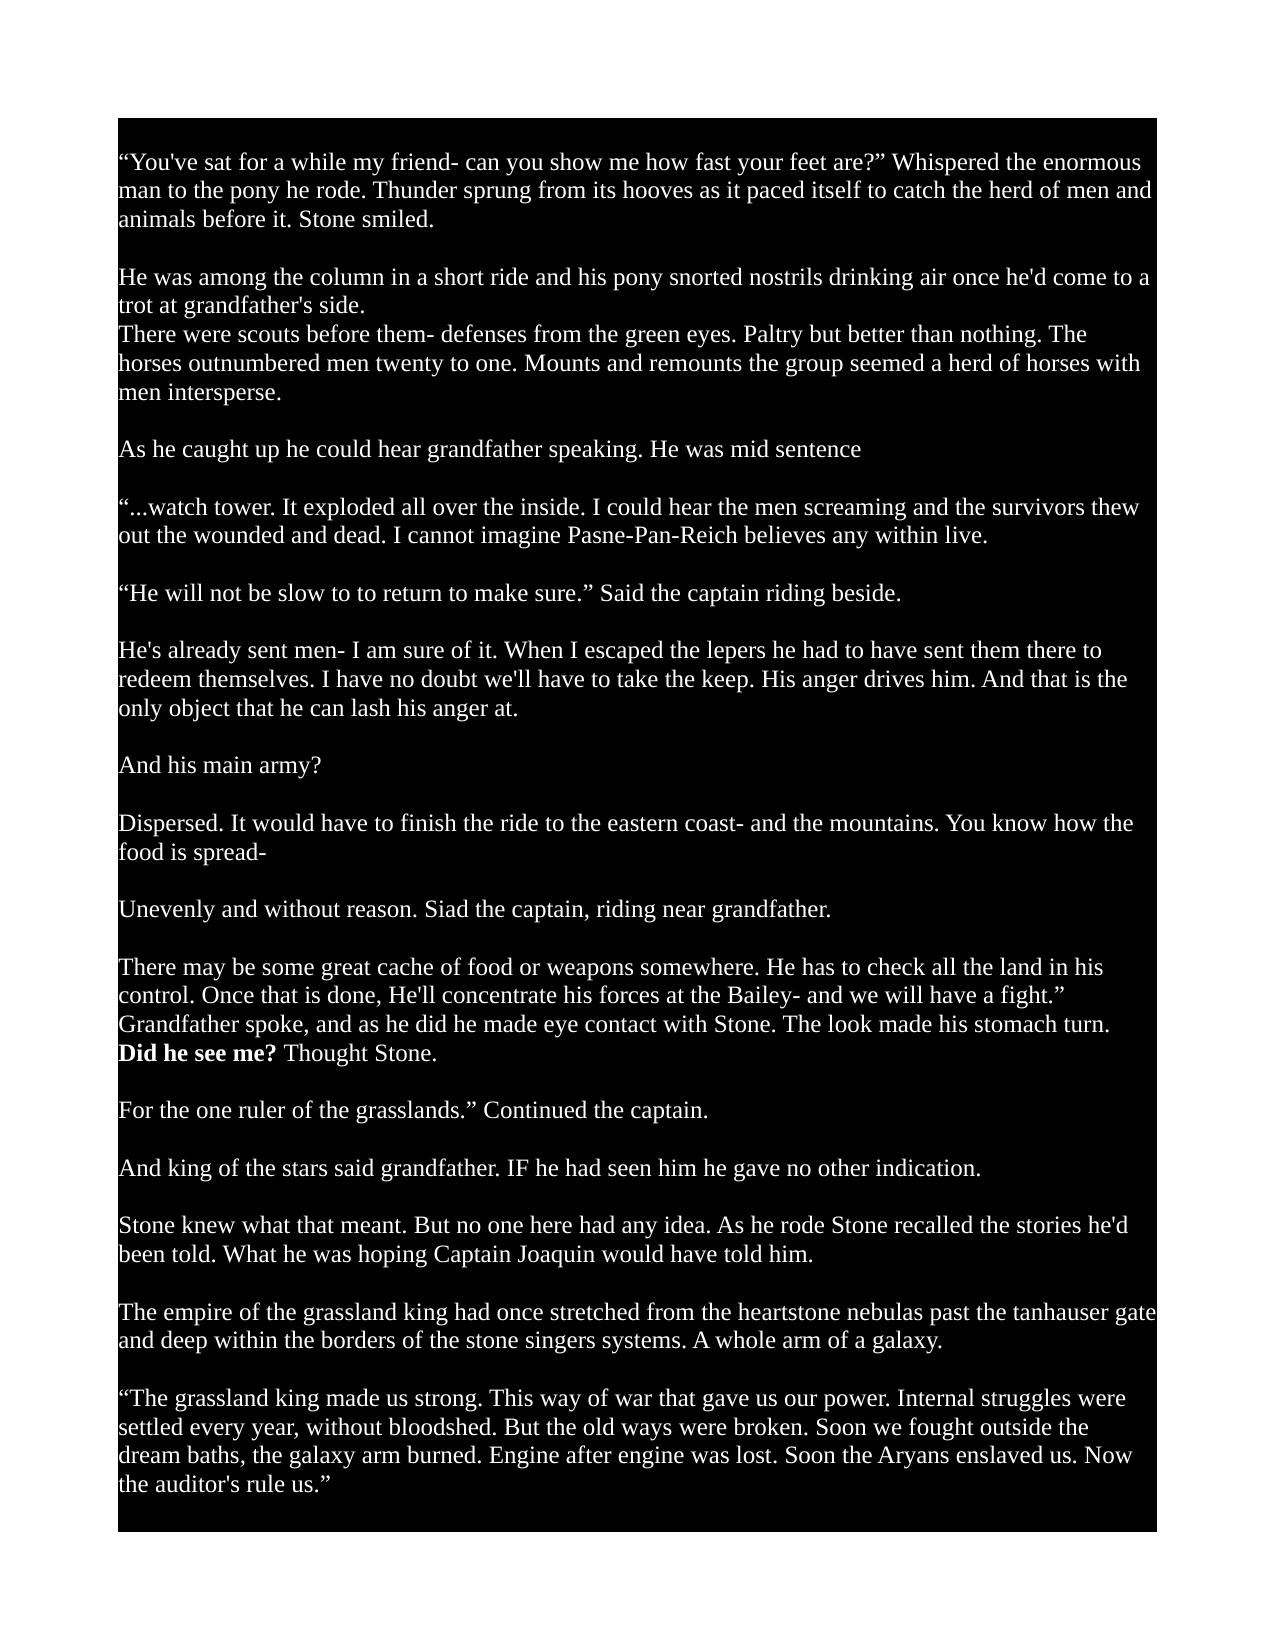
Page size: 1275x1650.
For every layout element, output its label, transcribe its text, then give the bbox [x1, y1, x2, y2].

text He's already sent men- I am sure of it. When I escaped the lepers he had to have sent them there to redeem themselves. I have no doubt we'll have to take the keep. His anger drives him. And that is the only object that he can lash his anger at. And his main army? Dispersed. It would have to finish the ride to the eastern coast- and the mountains. You know how the food is spread- [118, 636, 1157, 866]
text Unevenly and without reason. Siad the captain, riding near grandfather. There may be some great cache of food or weapons somewhere. He has to check all the land in his control. Once that is done, He'll concentrate his forces at the Bailey- and we will have a fight.” Grandfather spoke, and as he did he made eye contact with Stone. The look made his stomach turn. Did he see me? Thought Stone. [118, 894, 1157, 1067]
text “You've sat for a while my friend- can you show me how fast your feet are?” Whispered the enormous man to the pony he rode. Thunder sprung from its hooves as it paced itself to catch the herd of men and animals before it. Stone smiled. [118, 118, 1157, 233]
text The empire of the grassland king had once stretched from the heartstone nebulas past the tanhauser gate and deep within the borders of the stone singers systems. A whole arm of a galaxy. [118, 1297, 1157, 1354]
text There were scouts before them- defenses from the green eyes. Paltry but better than nothing. The horses outnumbered men twenty to one. Mounts and remounts the group seemed a herd of horses with men intersperse. As he caught up he could hear grandfather speaking. He was mid sentence “...watch tower. It exploded all over the inside. I could hear the men screaming and the survivors thew out the wounded and dead. I cannot imagine Pasne-Pan-Reich believes any within live. “He will not be slow to to return to make sure.” Said the captain riding beside. [118, 319, 1157, 607]
text “The grassland king made us strong. This way of war that gave us our power. Internal struggles were settled every year, without bloodshed. But the old ways were broken. Soon we fought outside the dream baths, the galaxy arm burned. Engine after engine was lost. Soon the Aryans enslaved us. Now the auditor's rule us.” [118, 1383, 1157, 1527]
text He was among the column in a short ride and his pony snorted nostrils drinking air once he'd come to a trot at grandfather's side. [118, 262, 1157, 319]
text For the one ruler of the grasslands.” Continued the captain. [118, 1096, 1157, 1124]
text Stone knew what that meant. But no one here had any idea. As he rode Stone recalled the stories he'd been told. What he was hoping Captain Joaquin would have told him. [118, 1211, 1157, 1268]
text And king of the stars said grandfather. IF he had seen him he gave no other indication. [118, 1153, 1157, 1182]
